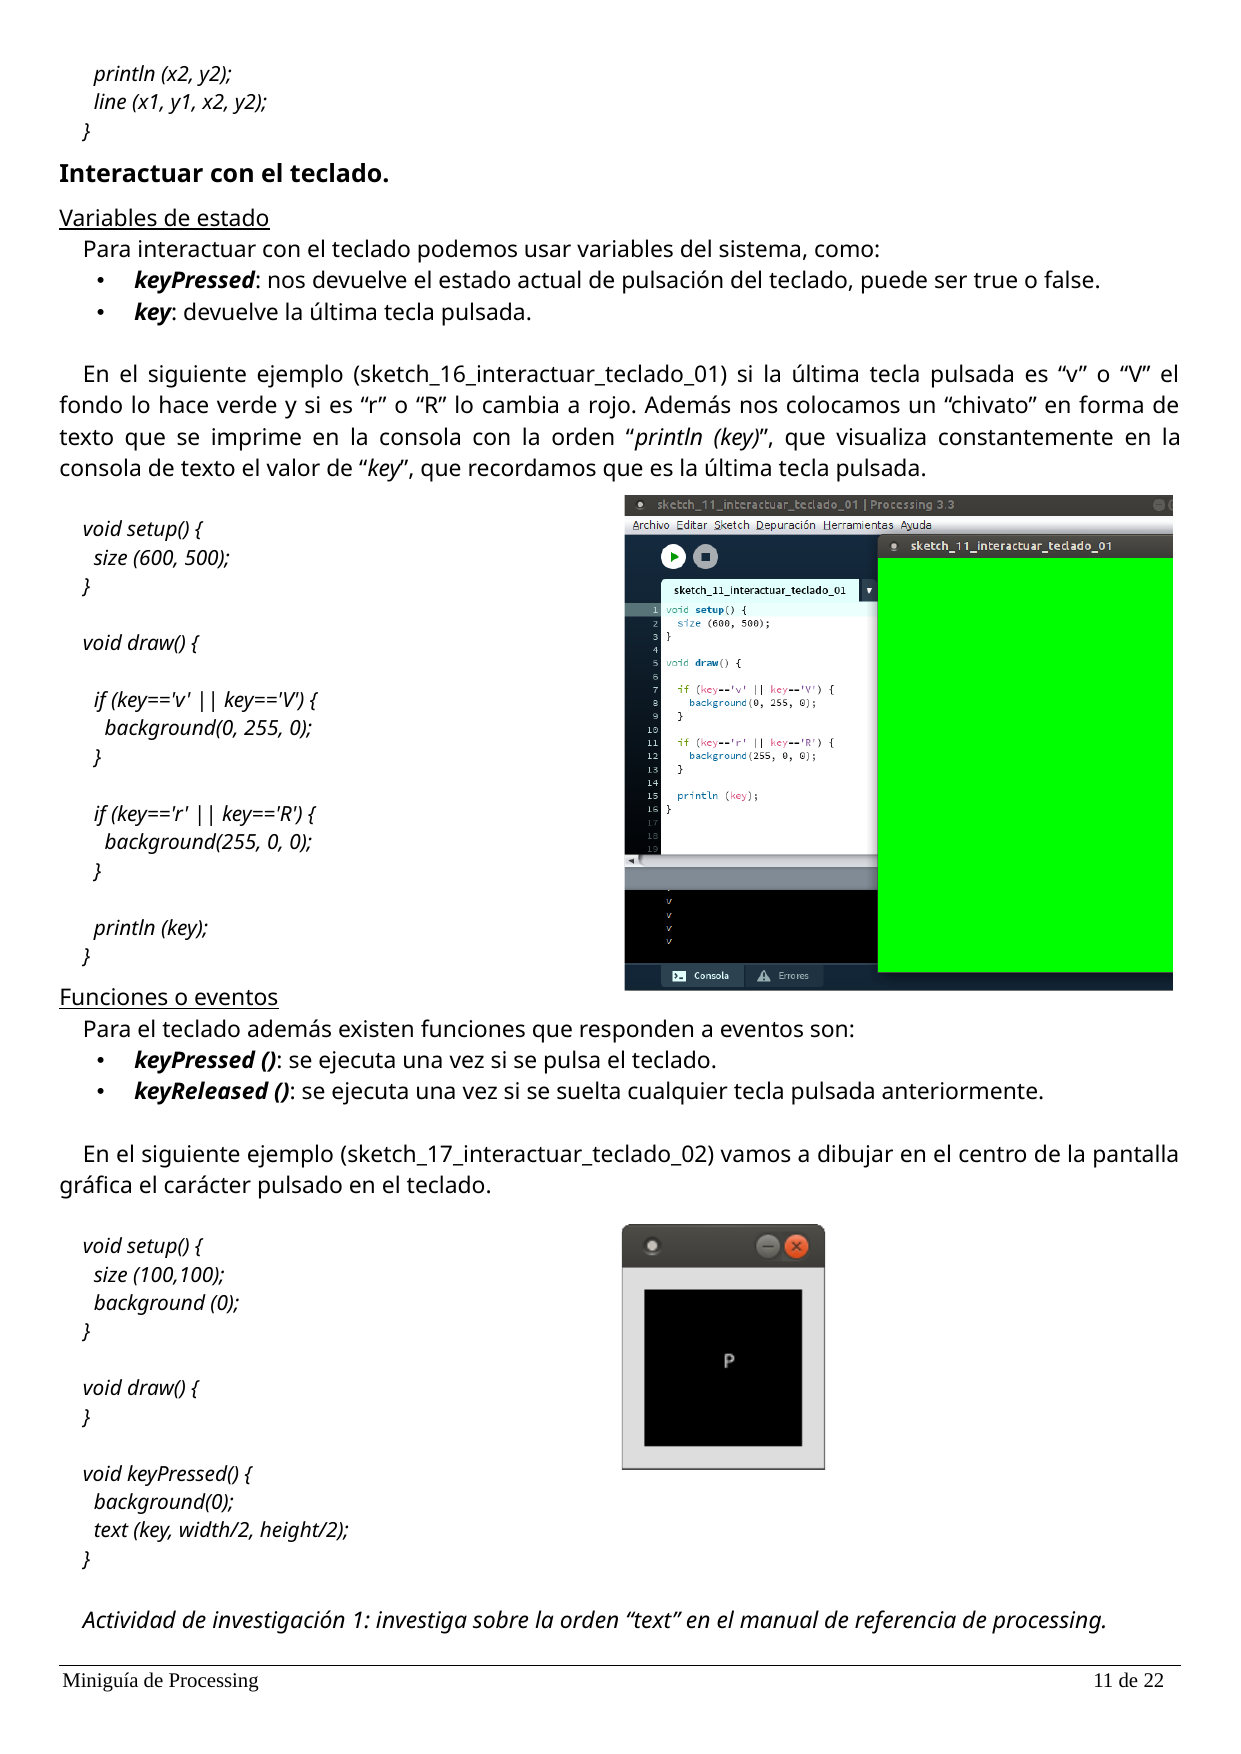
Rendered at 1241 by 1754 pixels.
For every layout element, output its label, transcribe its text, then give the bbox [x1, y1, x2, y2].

text Funciones o eventos [59, 981, 1181, 1012]
text En el siguiente ejemplo (sketch_16_interactuar_teclado_01) si la última tecla pulsada es “v” o “V” el fondo lo hace verde y si es “r” o “R” lo cambia a rojo. Además nos colocamos un “chivato” en forma de texto que se imprime en la consola con la orden “println (key)”, que visualiza constantemente en la consola de texto el valor de “key”, que recordamos que es la última tecla pulsada. [59, 358, 1181, 483]
text size (600, 500); [59, 543, 624, 571]
text [826, 1317, 1181, 1345]
text [1173, 742, 1181, 770]
list keyPressed: nos devuelve el estado actual de pulsación del teclado, puede ser true o false. [97, 264, 1181, 296]
text } [59, 742, 624, 770]
text Para interactuar con el teclado podemos usar variables del sistema, como: [59, 233, 1181, 264]
text } [59, 1402, 621, 1430]
text size (100,100); [59, 1260, 621, 1288]
text } [59, 1317, 621, 1345]
text line (x1, y1, x2, y2); [59, 87, 1181, 116]
text [1173, 856, 1181, 884]
list keyPressed (): se ejecuta una vez si se pulsa el teclado. [97, 1044, 1181, 1075]
picture [621, 1224, 826, 1470]
text void setup() { [59, 514, 624, 543]
text } [59, 1544, 1181, 1572]
text text (key, width/2, height/2); [59, 1516, 1181, 1544]
text if (key=='r' || key=='R') { [59, 799, 624, 827]
text void keyPressed() { [59, 1459, 1181, 1487]
text [826, 1260, 1181, 1288]
text void draw() { [59, 1373, 621, 1402]
text background(255, 0, 0); [59, 827, 624, 856]
text void draw() { [59, 628, 624, 657]
text [826, 1288, 1181, 1317]
text [1173, 571, 1181, 600]
text } [59, 571, 624, 600]
text background (0); [59, 1288, 621, 1317]
list keyReleased (): se ejecuta una vez si se suelta cualquier tecla pulsada anteriormente. [97, 1075, 1181, 1106]
text [826, 1231, 1181, 1260]
text background(0); [59, 1487, 1181, 1516]
text println (x2, y2); [59, 59, 1181, 87]
text background(0, 255, 0); [59, 713, 624, 742]
text } [59, 856, 624, 884]
text [826, 1402, 1181, 1430]
list key: devuelve la última tecla pulsada. [97, 296, 1181, 327]
text println (key); [59, 913, 624, 941]
text if (key=='v' || key=='V') { [59, 685, 624, 713]
text Para el teclado además existen funciones que responden a eventos son: [59, 1012, 1181, 1044]
text [826, 1373, 1181, 1402]
text [1173, 941, 1181, 969]
text void setup() { [59, 1231, 621, 1260]
text Actividad de investigación 1: investiga sobre la orden “text” en el manual de referencia de processing. [59, 1604, 1181, 1635]
text Interactuar con el teclado. [59, 156, 1181, 190]
text } [59, 116, 1181, 144]
picture [624, 495, 1173, 991]
text En el siguiente ejemplo (sketch_17_interactuar_teclado_02) vamos a dibujar en el centro de la pantalla gráfica el carácter pulsado en el teclado. [59, 1137, 1181, 1200]
text Variables de estado [59, 202, 1181, 233]
text } [59, 941, 624, 969]
